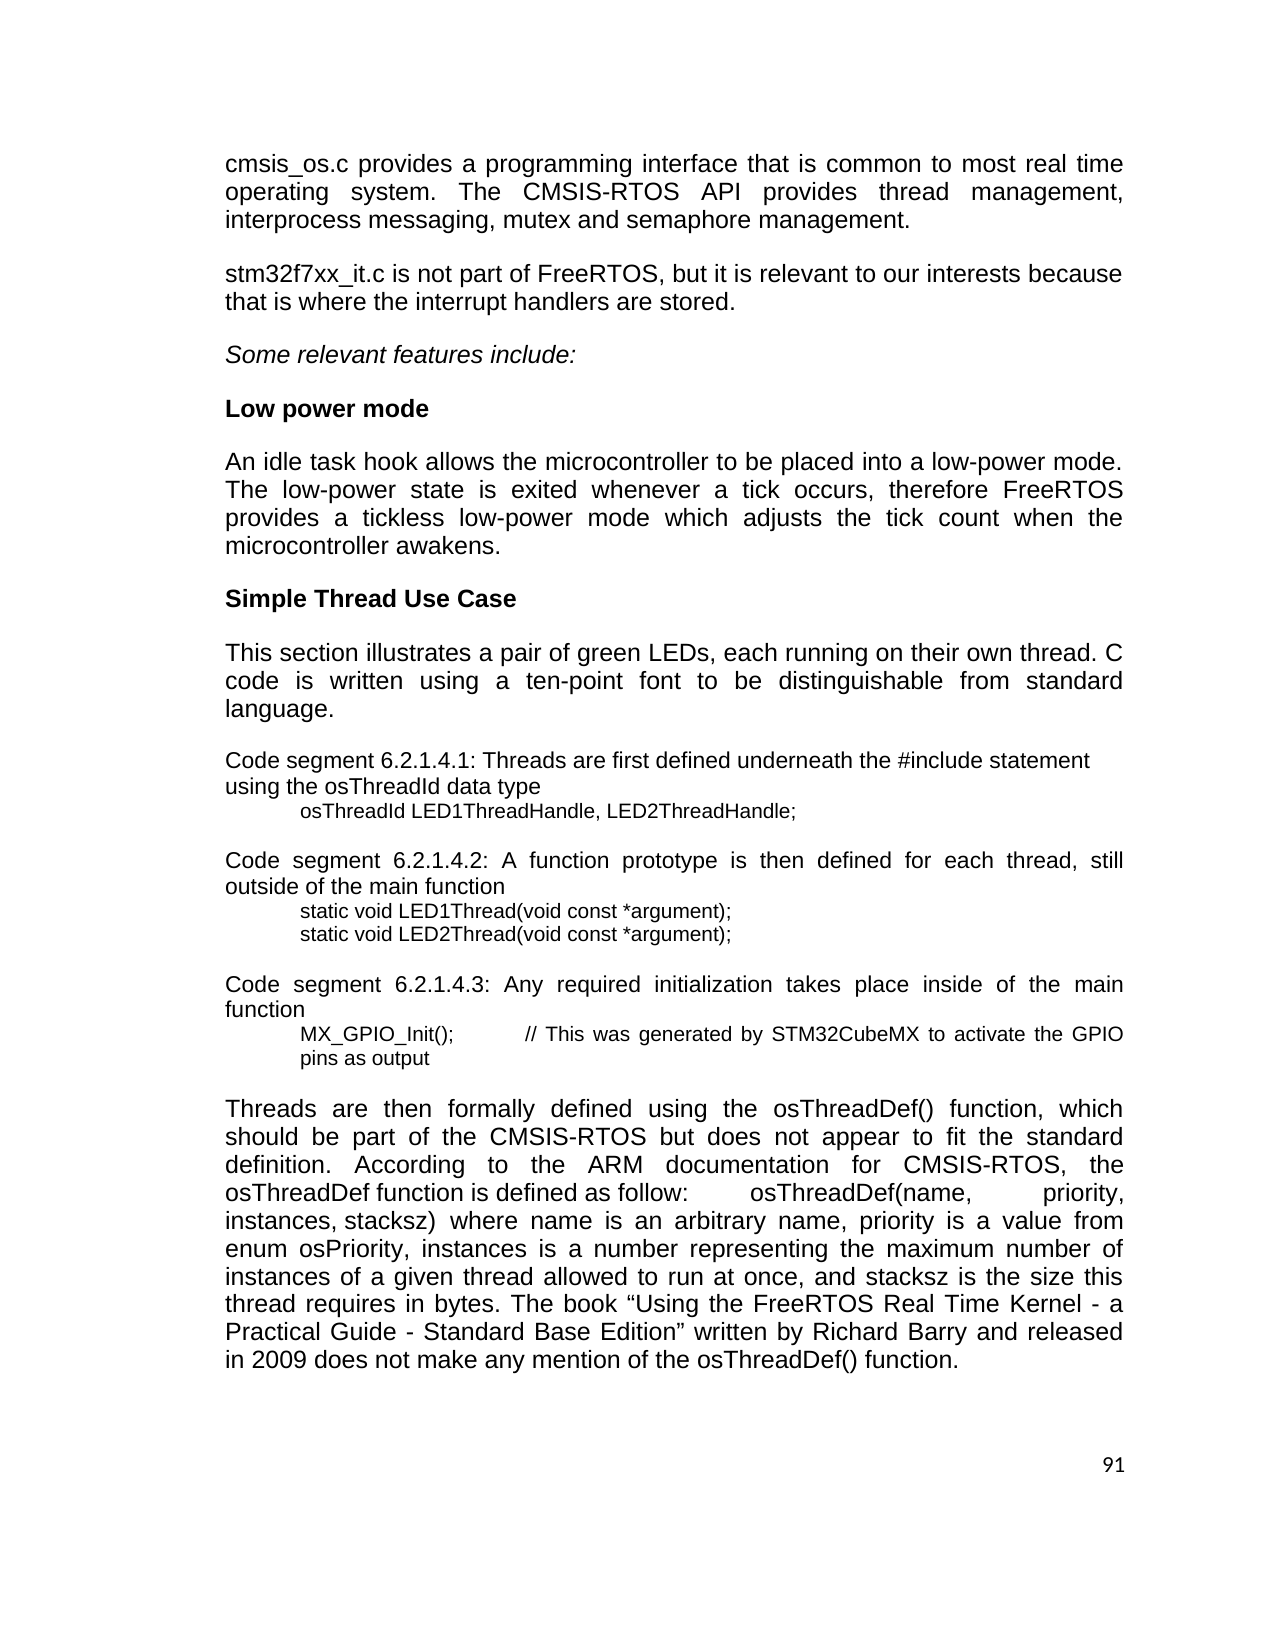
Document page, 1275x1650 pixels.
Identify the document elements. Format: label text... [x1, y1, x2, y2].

text Code segment 6.2.1.4.2: A function prototype is then defined for each thread, still outside of the main function [225, 848, 1125, 899]
text Some relevant features include: [225, 341, 1125, 369]
text static void LED1Thread(void const *argument); [225, 899, 1125, 923]
text Low power mode [225, 394, 1125, 422]
text Code segment 6.2.1.4.3: Any required initialization takes place inside of the main function [225, 972, 1125, 1023]
text static void LED2Thread(void const *argument); [225, 923, 1125, 946]
text Simple Thread Use Case [225, 585, 1125, 613]
text cmsis_os.c provides a programming interface that is common to most real time operating system. The CMSIS-RTOS API provides thread management, interprocess messaging, mutex and semaphore management. [225, 150, 1125, 234]
text osThreadId LED1ThreadHandle, LED2ThreadHandle; [225, 799, 1125, 823]
text Threads are then formally defined using the osThreadDef() function, which should be part of the CMSIS-RTOS but does not appear to fit the standard definition. According to the ARM documentation for CMSIS-RTOS, the osThreadDef function is defined as follow: osThreadDef(name, priority, instances, stacksz) where name is an arbitrary name, priority is a value from enum osPriority, instances is a number representing the maximum number of instances of a given thread allowed to run at once, and stacksz is the size this thread requires in bytes. The book “Using the FreeRTOS Real Time Kernel - a Practical Guide - Standard Base Edition” written by Richard Barry and released in 2009 does not make any mention of the osThreadDef() function. [225, 1095, 1125, 1374]
text This section illustrates a pair of green LEDs, each running on their own thread. C code is written using a ten-point font to be distinguishable from standard language. [225, 639, 1125, 722]
text Code segment 6.2.1.4.1: Threads are first defined underneath the #include statement using the osThreadId data type [225, 748, 1125, 799]
text An idle task hook allows the microcontroller to be placed into a low-power mode. The low-power state is exited whenever a tick occurs, therefore FreeRTOS provides a tickless low-power mode which adjusts the tick count when the microcontroller awakens. [225, 448, 1125, 559]
text MX_GPIO_Init(); // This was generated by STM32CubeMX to activate the GPIO pins as output [300, 1023, 1125, 1069]
text stm32f7xx_it.c is not part of FreeRTOS, but it is relevant to our interests because that is where the interrupt handlers are stored. [225, 259, 1125, 315]
